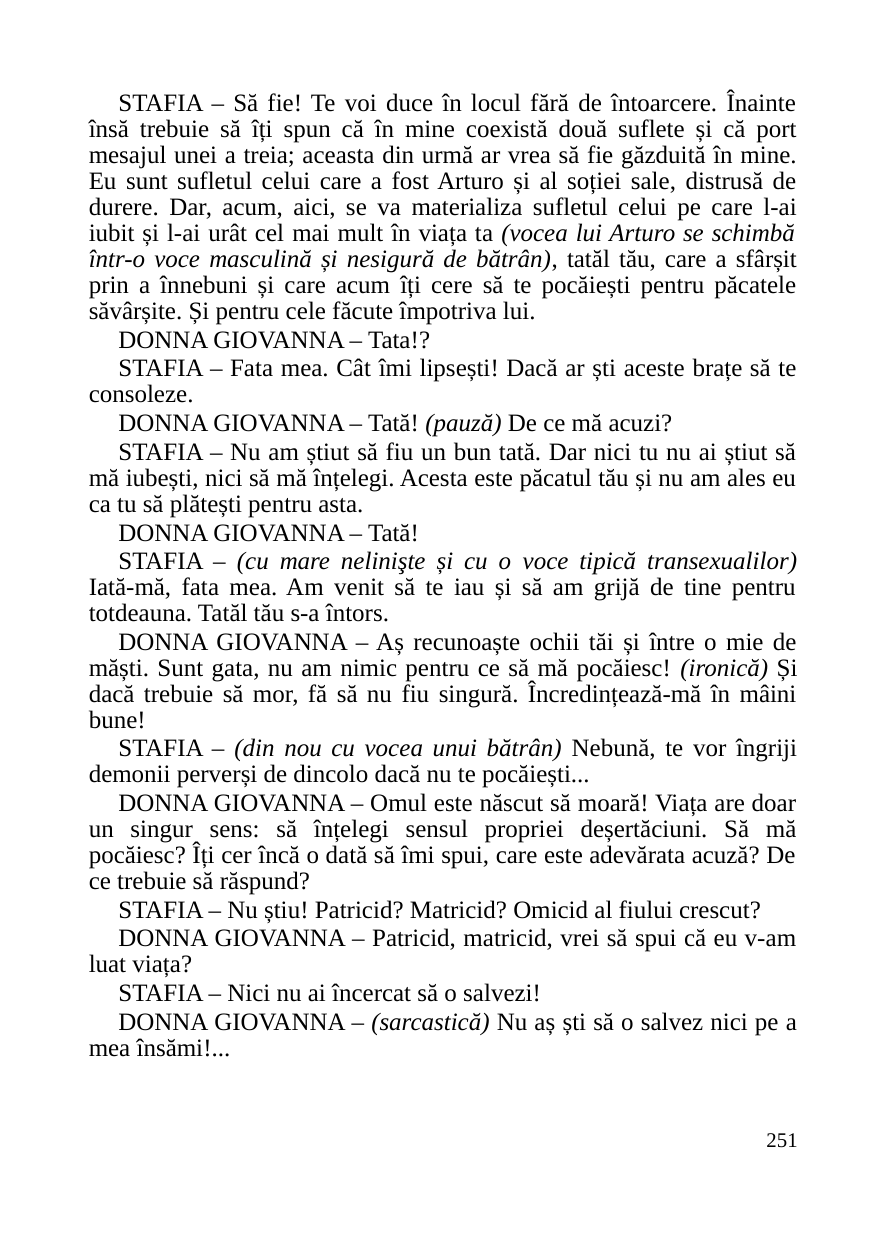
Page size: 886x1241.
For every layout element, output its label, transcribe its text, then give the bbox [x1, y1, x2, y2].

text DONNA GIOVANNA – Tată! (pauză) De ce mă acuzi? [88, 408, 797, 437]
text DONNA GIOVANNA – Aș recunoaște ochii tăi și între o mie de măști. Sunt gata, nu am nimic pentru ce să mă pocăiesc! (ironică) Și dacă trebuie să mor, fă să nu fiu singură. Încredințează-mă în mâini bune! [88, 627, 797, 733]
text STAFIA – Să fie! Te voi duce în locul fără de întoarcere. Înainte însă trebuie să îți spun că în mine coexistă două suflete și că port mesajul unei a treia; aceasta din urmă ar vrea să fie găzduită în mine. Eu sunt sufletul celui care a fost Arturo și al soției sale, distrusă de durere. Dar, acum, aici, se va materializa sufletul celui pe care l-ai iubit și l-ai urât cel mai mult în viața ta (vocea lui Arturo se schimbă într-o voce masculină și nesigură de bătrân), tatăl tău, care a sfârșit prin a înnebuni și care acum îți cere să te pocăiești pentru păcatele săvârșite. Și pentru cele făcute împotriva lui. [88, 88, 797, 325]
text STAFIA – (cu mare nelinişte și cu o voce tipică transexualilor) Iată-mă, fata mea. Am venit să te iau și să am grijă de tine pentru totdeauna. Tatăl tău s-a întors. [88, 546, 797, 627]
text STAFIA – Fata mea. Cât îmi lipsești! Dacă ar ști aceste brațe să te consoleze. [88, 353, 797, 408]
text DONNA GIOVANNA – Patricid, matricid, vrei să spui că eu v-am luat viața? [88, 923, 797, 978]
text STAFIA – Nu știu! Patricid? Matricid? Omicid al fiului crescut? [88, 895, 797, 923]
text STAFIA – Nici nu ai încercat să o salvezi! [88, 978, 797, 1007]
text DONNA GIOVANNA – Tata!? [88, 325, 797, 353]
text STAFIA – (din nou cu vocea unui bătrân) Nebună, te vor îngriji demonii perverși de dincolo dacă nu te pocăiești... [88, 733, 797, 788]
text STAFIA – Nu am știut să fiu un bun tată. Dar nici tu nu ai știut să mă iubești, nici să mă înțelegi. Acesta este păcatul tău și nu am ales eu ca tu să plătești pentru asta. [88, 437, 797, 518]
text DONNA GIOVANNA – (sarcastică) Nu aș ști să o salvez nici pe a mea însămi!... [88, 1007, 797, 1062]
text DONNA GIOVANNA – Omul este născut să moară! Viața are doar un singur sens: să înțelegi sensul propriei deșertăciuni. Să mă pocăiesc? Îți cer încă o dată să îmi spui, care este adevărata acuză? De ce trebuie să răspund? [88, 788, 797, 895]
text DONNA GIOVANNA – Tată! [88, 518, 797, 546]
